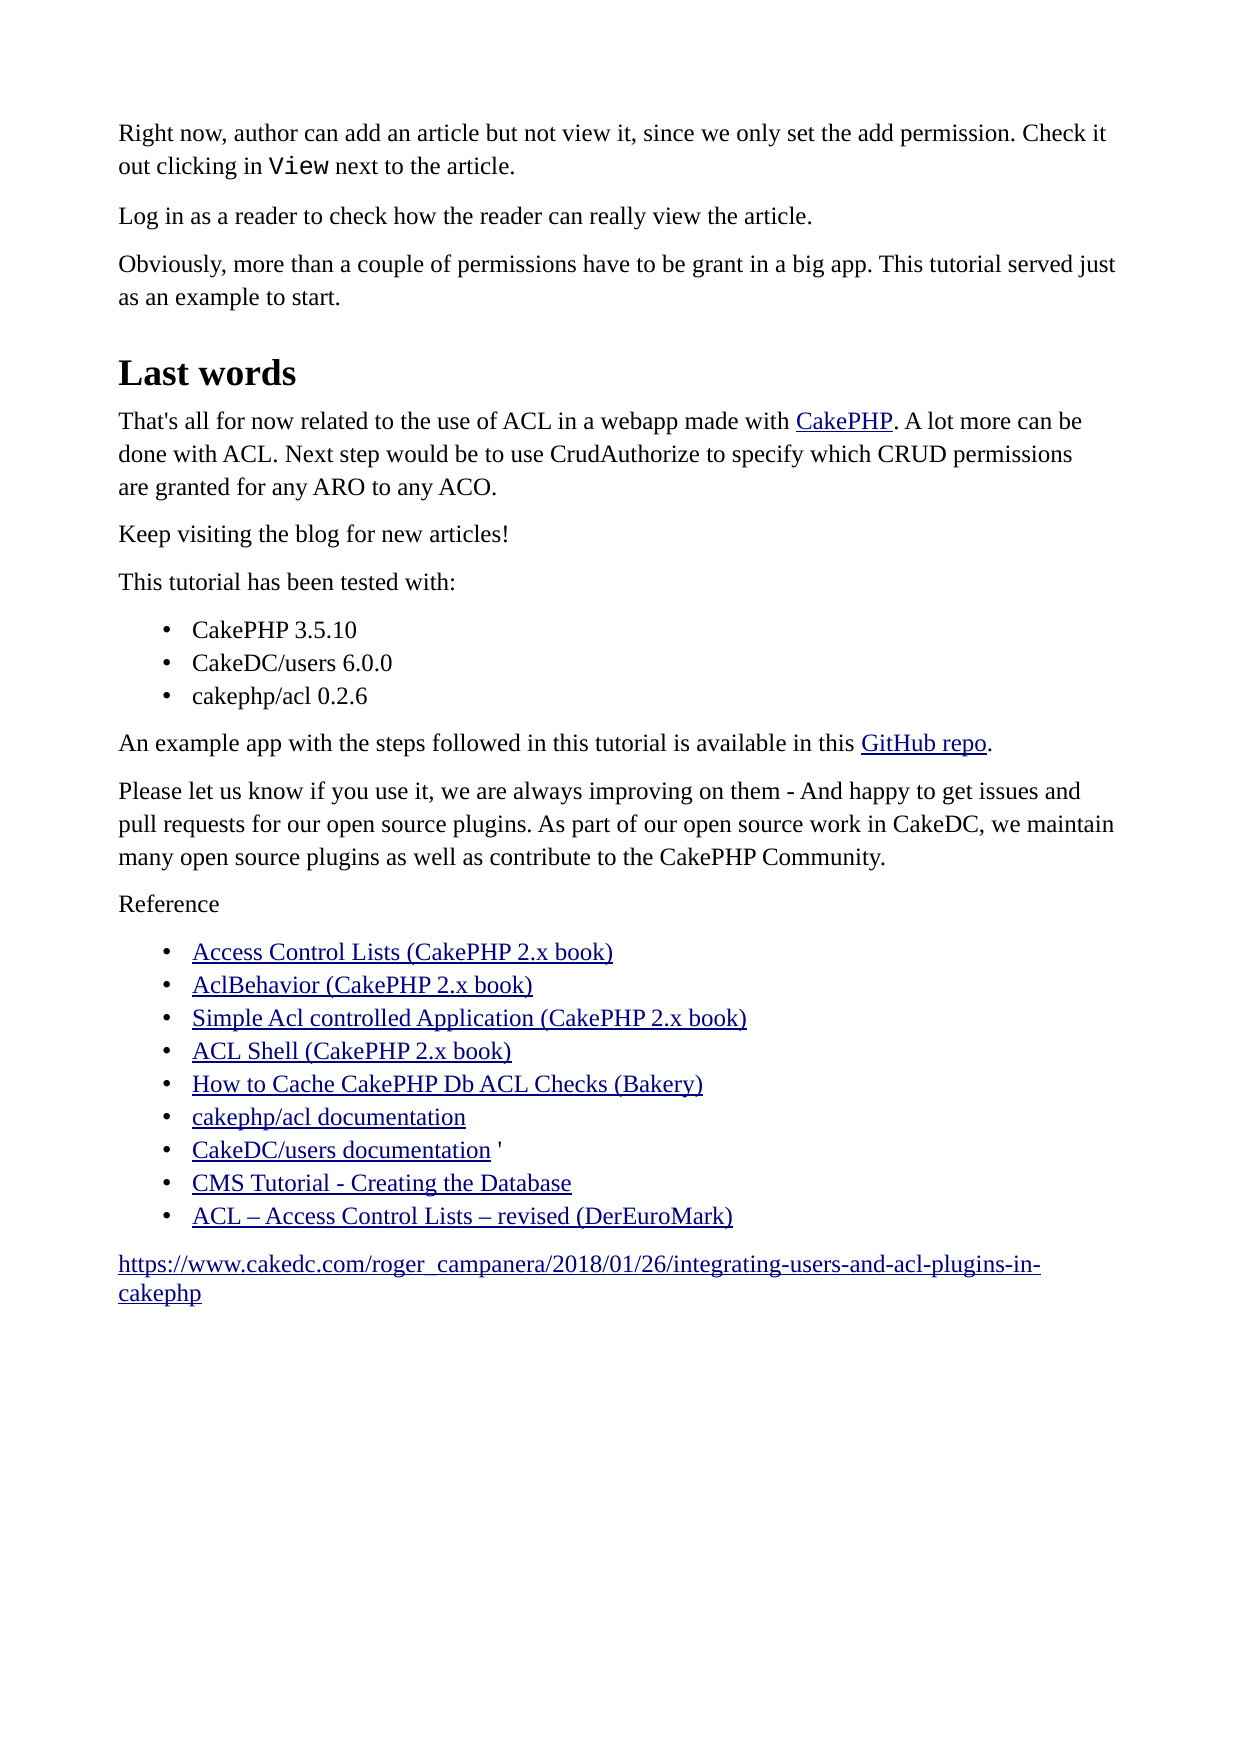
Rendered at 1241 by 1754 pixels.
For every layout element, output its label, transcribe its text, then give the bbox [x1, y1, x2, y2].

list cakephp/acl 0.2.6 [162, 681, 1122, 709]
list AclBehavior (CakePHP 2.x book) [162, 970, 1122, 999]
text Right now, author can add an article but not view it, since we only set the add permission. Check it out clicking in View next to the article. [118, 118, 1122, 182]
list CakePHP 3.5.10 [162, 615, 1122, 643]
list Access Control Lists (CakePHP 2.x book) [162, 937, 1122, 966]
text https://www.cakedc.com/roger_campanera/2018/01/26/integrating-users-and-acl-plugins-in-cakephp [118, 1249, 1122, 1306]
list CMS Tutorial - Creating the Database [162, 1168, 1122, 1197]
text Keep visiting the blog for new articles! [118, 519, 1122, 548]
list cakephp/acl documentation [162, 1102, 1122, 1131]
text Reference [118, 889, 1122, 918]
subtitle Last words [118, 350, 1122, 393]
text Obviously, more than a couple of permissions have to be grant in a big app. This tutorial served just as an example to start. [118, 249, 1122, 311]
list CakeDC/users documentation ' [162, 1135, 1122, 1164]
list CakeDC/users 6.0.0 [162, 648, 1122, 676]
text Please let us know if you use it, we are always improving on them - And happy to get issues and pull requests for our open source plugins. As part of our open source work in CakeDC, we maintain many open source plugins as well as contribute to the CakePHP Community. [118, 776, 1122, 871]
text This tutorial has been tested with: [118, 567, 1122, 596]
list ACL Shell (CakePHP 2.x book) [162, 1036, 1122, 1065]
list ACL – Access Control Lists – revised (DerEuroMark) [162, 1201, 1122, 1230]
text Log in as a reader to check how the reader can really view the article. [118, 201, 1122, 230]
text An example app with the steps followed in this tutorial is available in this GitHub repo. [118, 728, 1122, 757]
list How to Cache CakePHP Db ACL Checks (Bakery) [162, 1069, 1122, 1098]
list Simple Acl controlled Application (CakePHP 2.x book) [162, 1003, 1122, 1032]
text That's all for now related to the use of ACL in a webapp made with CakePHP. A lot more can be done with ACL. Next step would be to use CrudAuthorize to specify which CRUD permissions are granted for any ARO to any ACO. [118, 406, 1122, 501]
